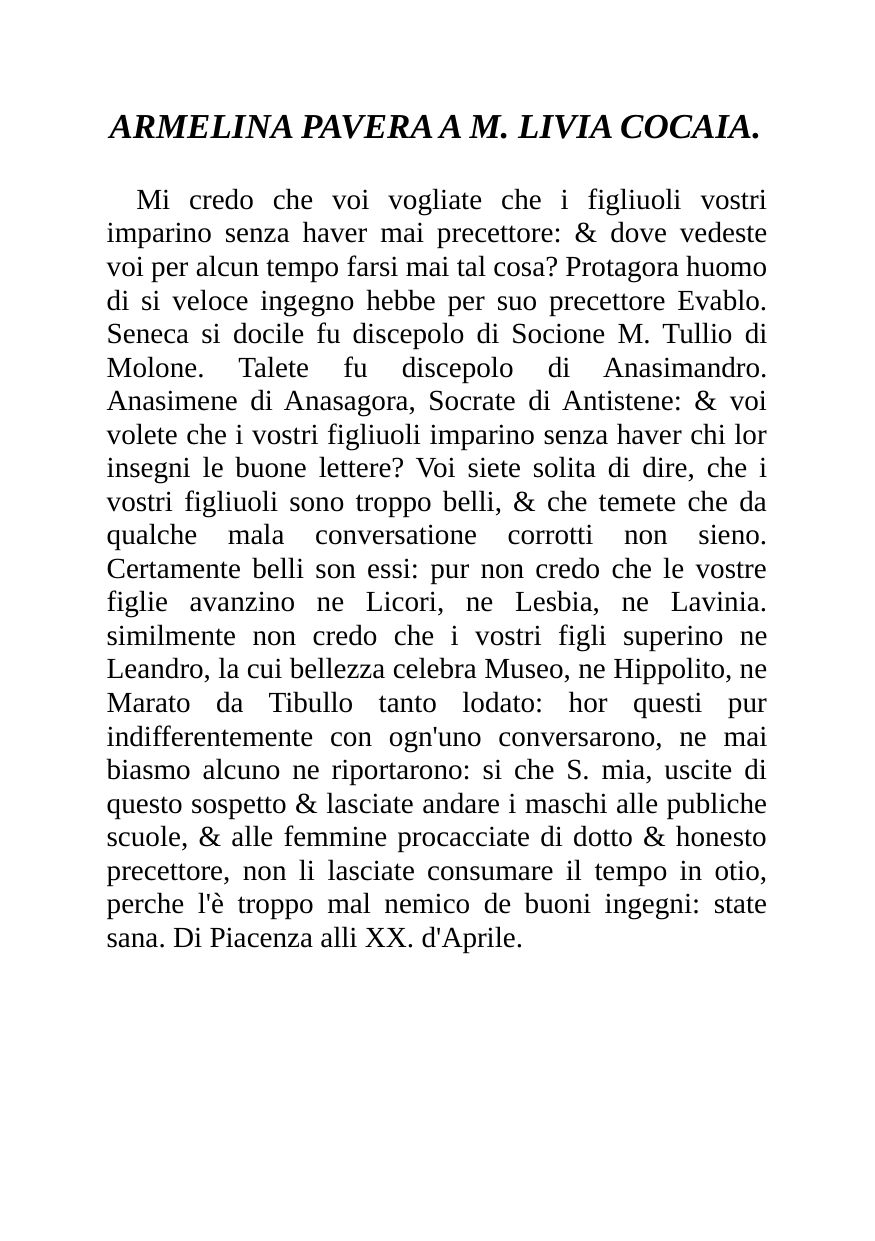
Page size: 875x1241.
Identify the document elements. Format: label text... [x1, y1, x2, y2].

subtitle ARMELINA PAVERA A M. LIVIA COCAIA. [106, 106, 768, 147]
text Mi credo che voi vogliate che i figliuoli vostri imparino senza haver mai precettore: & dove vedeste voi per alcun tempo farsi mai tal cosa? Protagora huomo di si veloce ingegno hebbe per suo precettore Evablo. Seneca si docile fu discepolo di Socione M. Tullio di Molone. Talete fu discepolo di Anasimandro. Anasimene di Anasagora, Socrate di Antistene: & voi volete che i vostri figliuoli imparino senza haver chi lor insegni le buone lettere? Voi siete solita di dire, che i vostri figliuoli sono troppo belli, & che temete che da qualche mala conversatione corrotti non sieno. Certamente belli son essi: pur non credo che le vostre figlie avanzino ne Licori, ne Lesbia, ne Lavinia. similmente non credo che i vostri figli superino ne Leandro, la cui bellezza celebra Museo, ne Hippolito, ne Marato da Tibullo tanto lodato: hor questi pur indifferentemente con ogn'uno conversarono, ne mai biasmo alcuno ne riportarono: si che S. mia, uscite di questo sospetto & lasciate andare i maschi alle publiche scuole, & alle femmine procacciate di dotto & honesto precettore, non li lasciate consumare il tempo in otio, perche l'è troppo mal nemico de buoni ingegni: state sana. Di Piacenza alli XX. d'Aprile. [106, 182, 768, 953]
